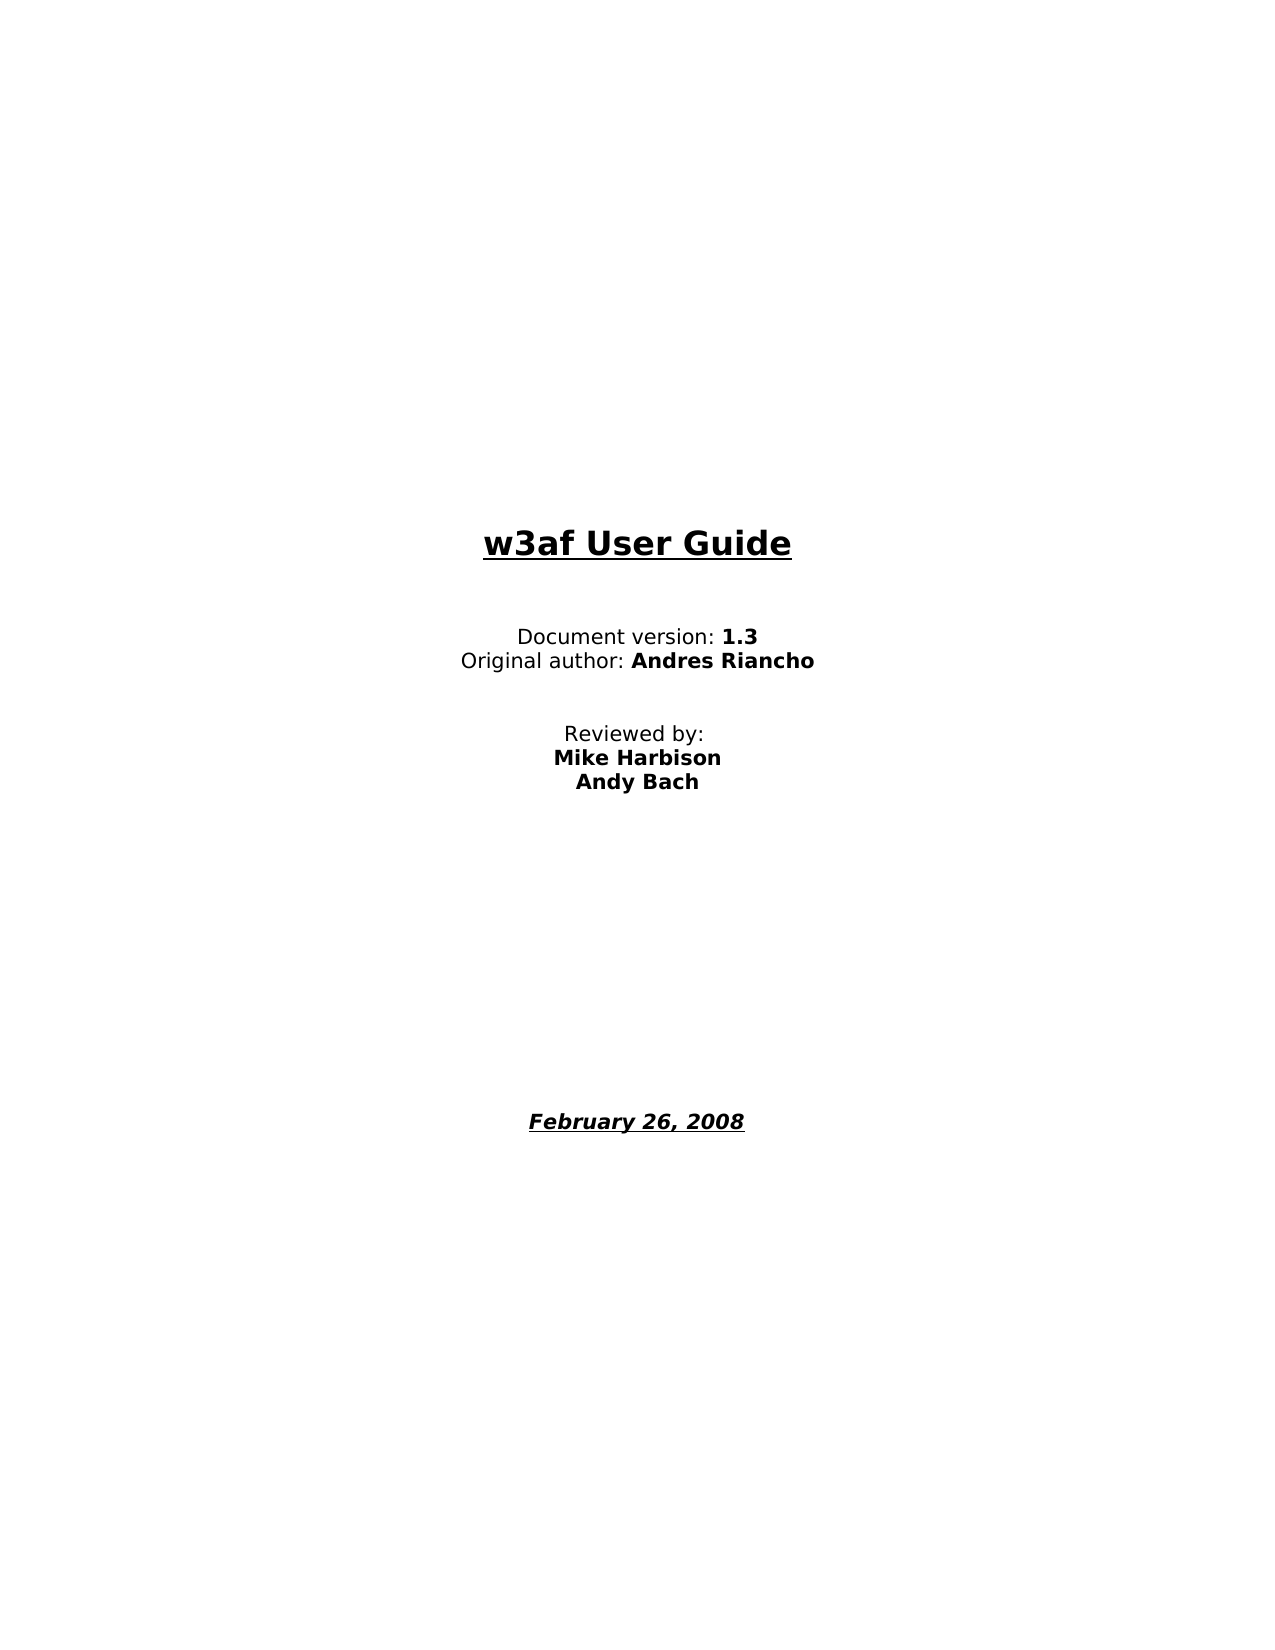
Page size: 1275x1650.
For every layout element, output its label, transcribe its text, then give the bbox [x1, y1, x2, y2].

text Document version: 1.3 [118, 625, 1157, 649]
text Original author: Andres Riancho [118, 649, 1157, 673]
text Reviewed by: [118, 722, 1157, 746]
text Andy Bach [118, 770, 1157, 795]
text Mike Harbison [118, 746, 1157, 770]
text February 26, 2008 [118, 1110, 1157, 1134]
subtitle w3af User Guide [118, 525, 1157, 564]
